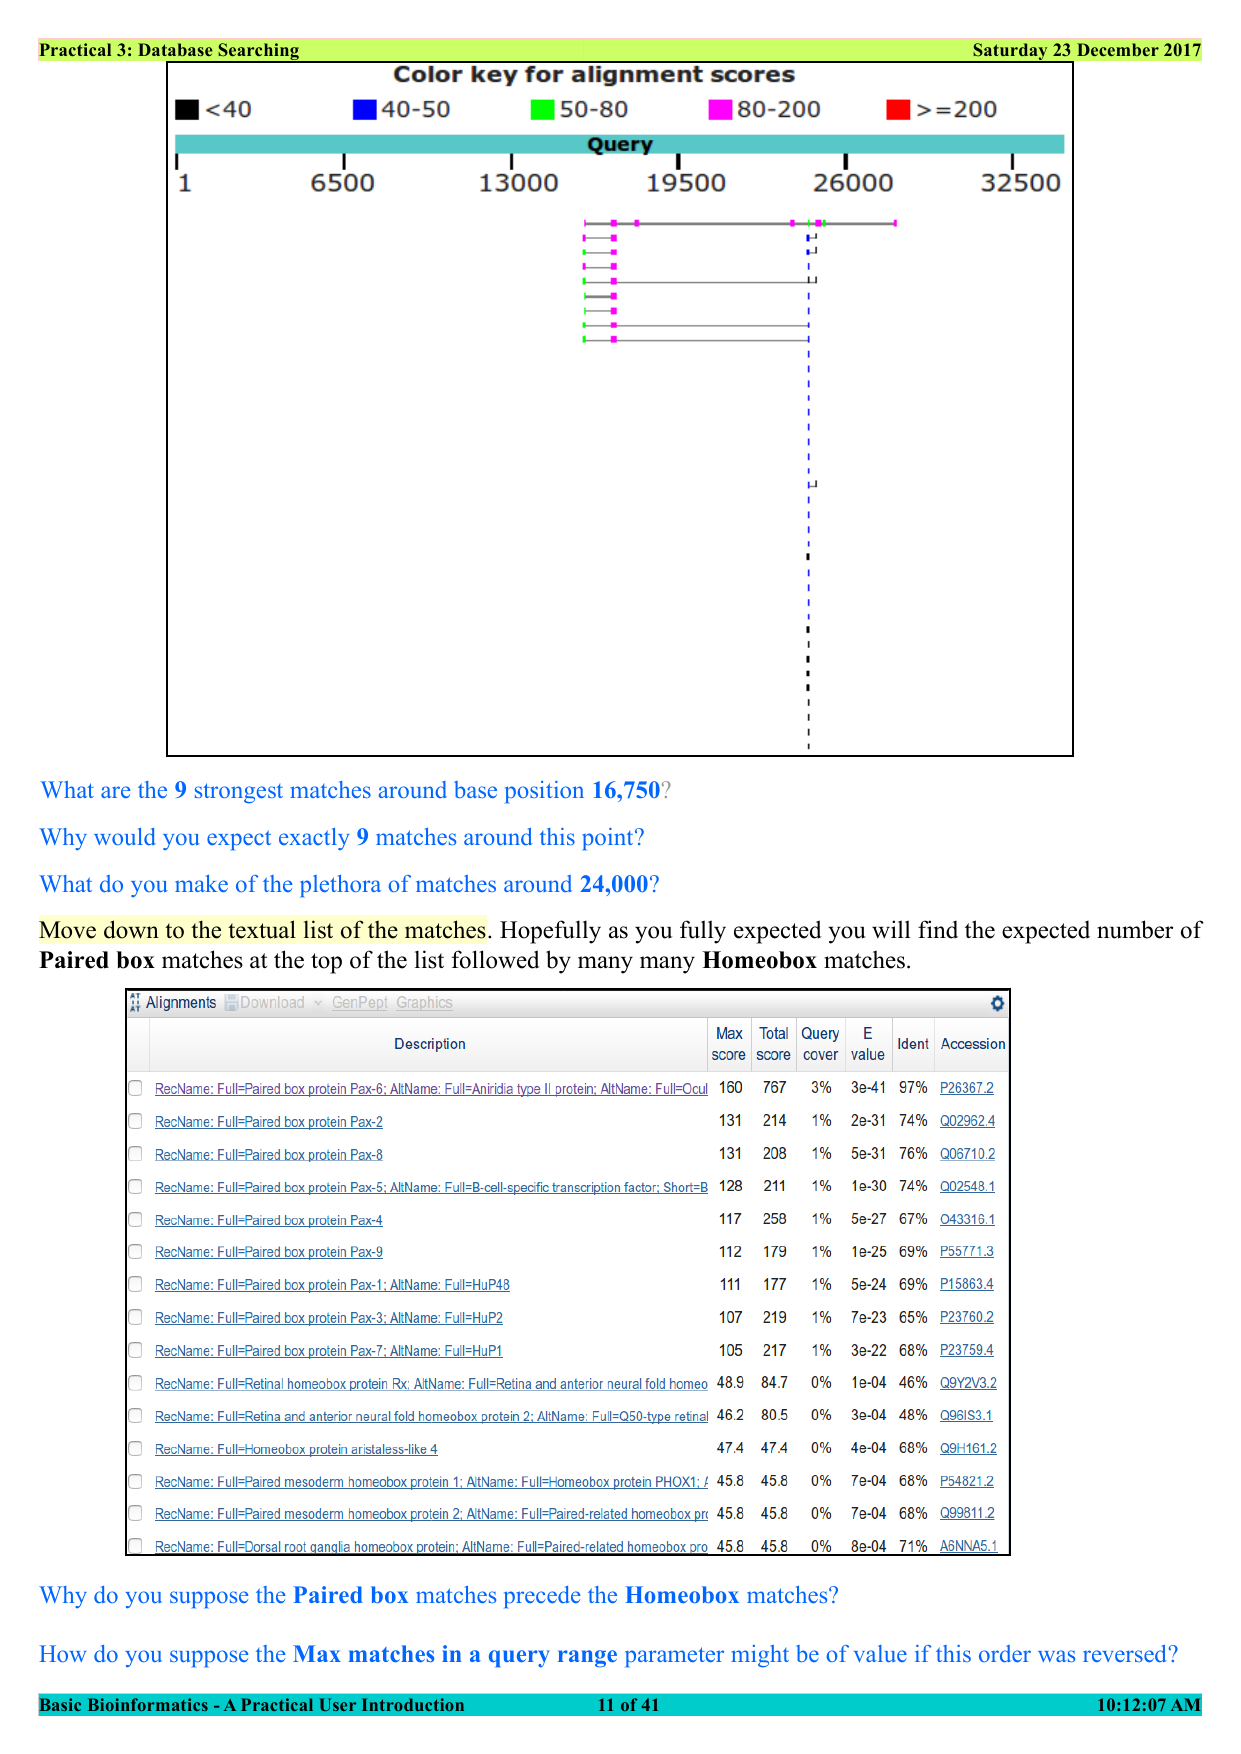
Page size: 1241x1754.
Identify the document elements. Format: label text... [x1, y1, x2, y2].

text Move down to the textual list of the matches. Hopefully as you fully expected you will find the expected number of Paired box matches at the top of the list followed by many many Homeobox matches. [38, 915, 1202, 973]
text How do you suppose the Max matches in a query range parameter might be of value if this order was reversed? [38, 1639, 1202, 1668]
text What do you make of the plethora of matches around 24,000? [38, 869, 1202, 898]
text Why do you suppose the Paired box matches precede the Homeobox matches? [38, 1554, 1202, 1609]
text What are the 9 strongest matches around base position 16,750? [38, 755, 1202, 804]
picture [127, 990, 1009, 1554]
text Why would you expect exactly 9 matches around this point? [38, 822, 1202, 851]
picture [168, 63, 1072, 755]
